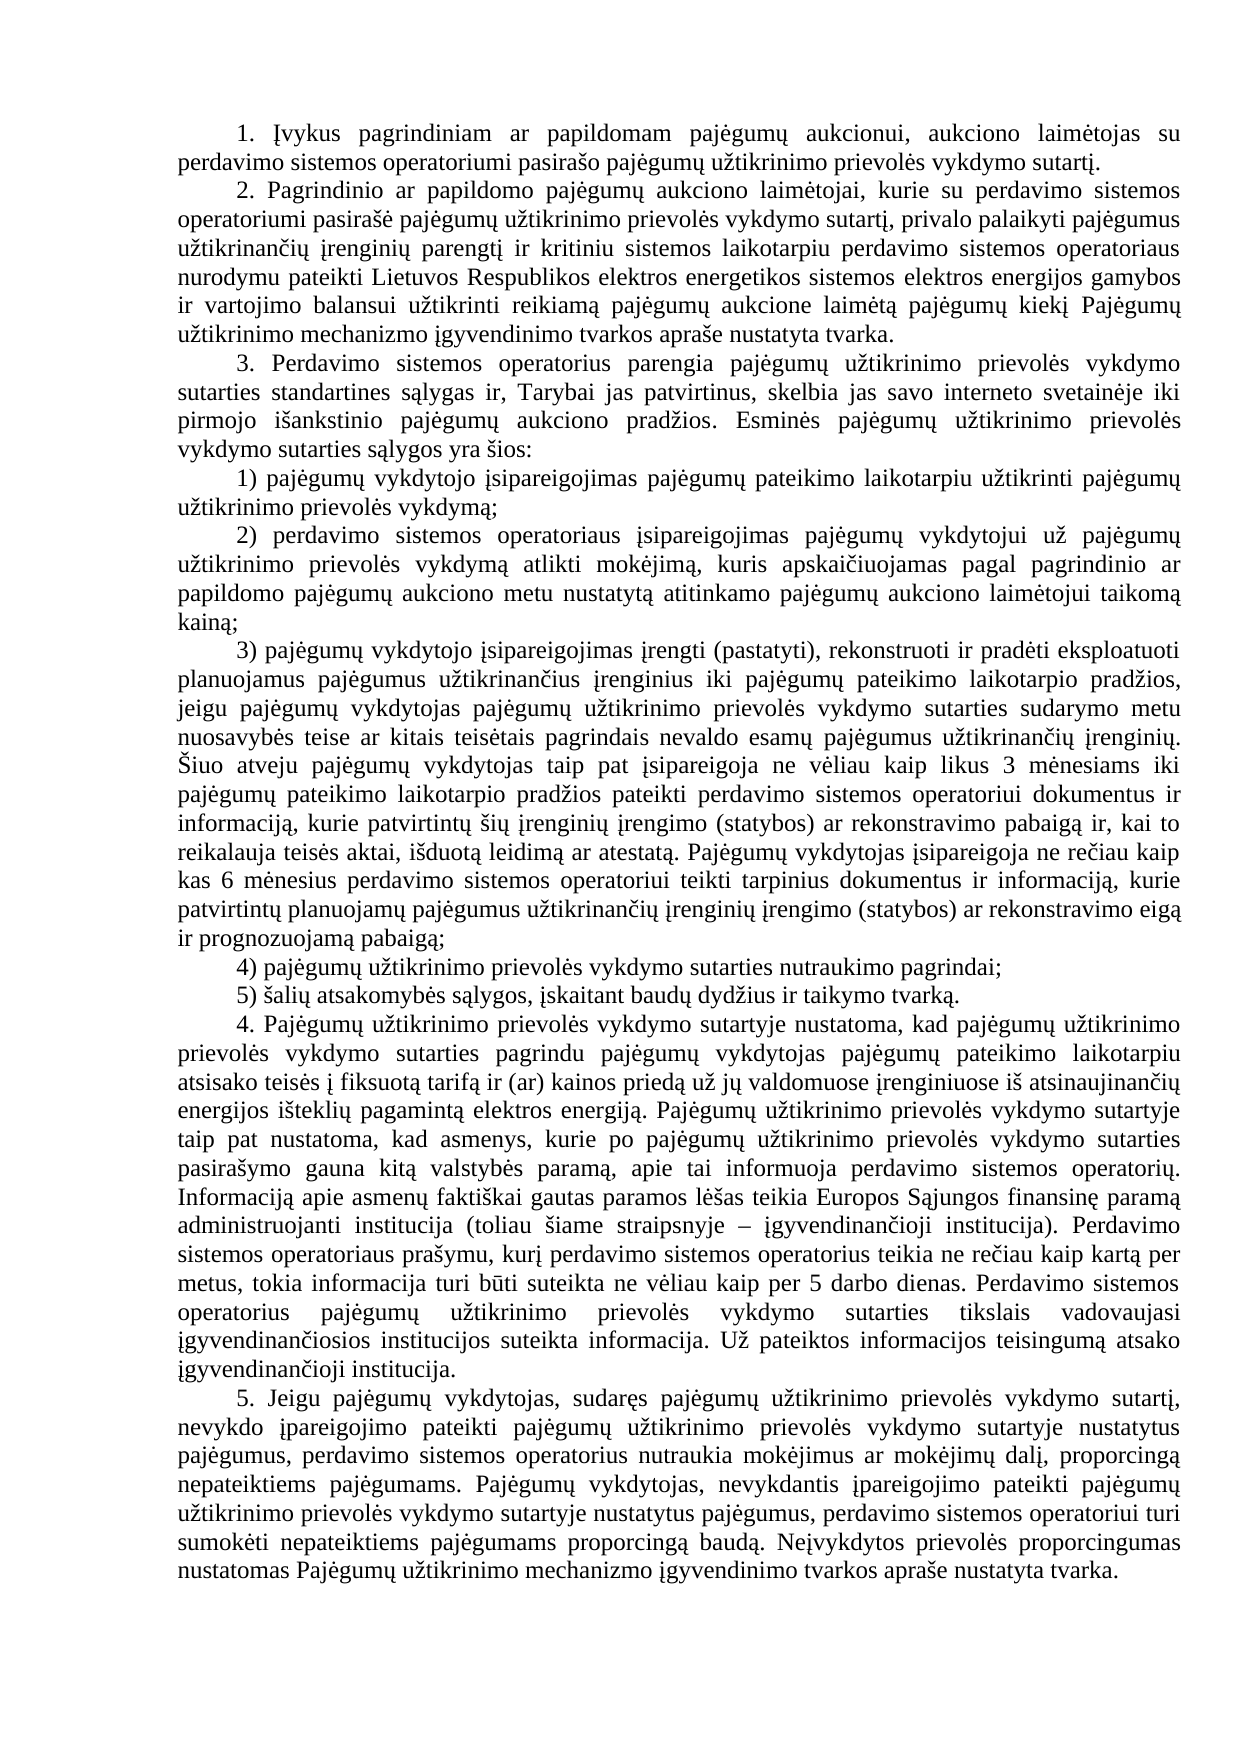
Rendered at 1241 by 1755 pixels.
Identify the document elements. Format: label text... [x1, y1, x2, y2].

text 3. Perdavimo sistemos operatorius parengia pajėgumų užtikrinimo prievolės vykdymo sutarties standartines sąlygas ir, Tarybai jas patvirtinus, skelbia jas savo interneto svetainėje iki pirmojo išankstinio pajėgumų aukciono pradžios. Esminės pajėgumų užtikrinimo prievolės vykdymo sutarties sąlygos yra šios: [177, 348, 1181, 463]
text 3) pajėgumų vykdytojo įsipareigojimas įrengti (pastatyti), rekonstruoti ir pradėti eksploatuoti planuojamus pajėgumus užtikrinančius įrenginius iki pajėgumų pateikimo laikotarpio pradžios, jeigu pajėgumų vykdytojas pajėgumų užtikrinimo prievolės vykdymo sutarties sudarymo metu nuosavybės teise ar kitais teisėtais pagrindais nevaldo esamų pajėgumus užtikrinančių įrenginių. Šiuo atveju pajėgumų vykdytojas taip pat įsipareigoja ne vėliau kaip likus 3 mėnesiams iki pajėgumų pateikimo laikotarpio pradžios pateikti perdavimo sistemos operatoriui dokumentus ir informaciją, kurie patvirtintų šių įrenginių įrengimo (statybos) ar rekonstravimo pabaigą ir, kai to reikalauja teisės aktai, išduotą leidimą ar atestatą. Pajėgumų vykdytojas įsipareigoja ne rečiau kaip kas 6 mėnesius perdavimo sistemos operatoriui teikti tarpinius dokumentus ir informaciją, kurie patvirtintų planuojamų pajėgumus užtikrinančių įrenginių įrengimo (statybos) ar rekonstravimo eigą ir prognozuojamą pabaigą; [177, 636, 1181, 952]
text 5) šalių atsakomybės sąlygos, įskaitant baudų dydžius ir taikymo tvarką. [177, 981, 1181, 1009]
text 4) pajėgumų užtikrinimo prievolės vykdymo sutarties nutraukimo pagrindai; [177, 952, 1181, 981]
text 1. Įvykus pagrindiniam ar papildomam pajėgumų aukcionui, aukciono laimėtojas su perdavimo sistemos operatoriumi pasirašo pajėgumų užtikrinimo prievolės vykdymo sutartį. [177, 118, 1181, 176]
text 5. Jeigu pajėgumų vykdytojas, sudaręs pajėgumų užtikrinimo prievolės vykdymo sutartį, nevykdo įpareigojimo pateikti pajėgumų užtikrinimo prievolės vykdymo sutartyje nustatytus pajėgumus, perdavimo sistemos operatorius nutraukia mokėjimus ar mokėjimų dalį, proporcingą nepateiktiems pajėgumams. Pajėgumų vykdytojas, nevykdantis įpareigojimo pateikti pajėgumų užtikrinimo prievolės vykdymo sutartyje nustatytus pajėgumus, perdavimo sistemos operatoriui turi sumokėti nepateiktiems pajėgumams proporcingą baudą. Neįvykdytos prievolės proporcingumas nustatomas Pajėgumų užtikrinimo mechanizmo įgyvendinimo tvarkos apraše nustatyta tvarka. [177, 1383, 1181, 1584]
text 2. Pagrindinio ar papildomo pajėgumų aukciono laimėtojai, kurie su perdavimo sistemos operatoriumi pasirašė pajėgumų užtikrinimo prievolės vykdymo sutartį, privalo palaikyti pajėgumus užtikrinančių įrenginių parengtį ir kritiniu sistemos laikotarpiu perdavimo sistemos operatoriaus nurodymu pateikti Lietuvos Respublikos elektros energetikos sistemos elektros energijos gamybos ir vartojimo balansui užtikrinti reikiamą pajėgumų aukcione laimėtą pajėgumų kiekį Pajėgumų užtikrinimo mechanizmo įgyvendinimo tvarkos apraše nustatyta tvarka. [177, 176, 1181, 348]
text 2) perdavimo sistemos operatoriaus įsipareigojimas pajėgumų vykdytojui už pajėgumų užtikrinimo prievolės vykdymą atlikti mokėjimą, kuris apskaičiuojamas pagal pagrindinio ar papildomo pajėgumų aukciono metu nustatytą atitinkamo pajėgumų aukciono laimėtojui taikomą kainą; [177, 521, 1181, 636]
text 1) pajėgumų vykdytojo įsipareigojimas pajėgumų pateikimo laikotarpiu užtikrinti pajėgumų užtikrinimo prievolės vykdymą; [177, 463, 1181, 521]
text 4. Pajėgumų užtikrinimo prievolės vykdymo sutartyje nustatoma, kad pajėgumų užtikrinimo prievolės vykdymo sutarties pagrindu pajėgumų vykdytojas pajėgumų pateikimo laikotarpiu atsisako teisės į fiksuotą tarifą ir (ar) kainos priedą už jų valdomuose įrenginiuose iš atsinaujinančių energijos išteklių pagamintą elektros energiją. Pajėgumų užtikrinimo prievolės vykdymo sutartyje taip pat nustatoma, kad asmenys, kurie po pajėgumų užtikrinimo prievolės vykdymo sutarties pasirašymo gauna kitą valstybės paramą, apie tai informuoja perdavimo sistemos operatorių. Informaciją apie asmenų faktiškai gautas paramos lėšas teikia Europos Sąjungos finansinę paramą administruojanti institucija (toliau šiame straipsnyje – įgyvendinančioji institucija). Perdavimo sistemos operatoriaus prašymu, kurį perdavimo sistemos operatorius teikia ne rečiau kaip kartą per metus, tokia informacija turi būti suteikta ne vėliau kaip per 5 darbo dienas. Perdavimo sistemos operatorius pajėgumų užtikrinimo prievolės vykdymo sutarties tikslais vadovaujasi įgyvendinančiosios institucijos suteikta informacija. Už pateiktos informacijos teisingumą atsako įgyvendinančioji institucija. [177, 1009, 1181, 1383]
